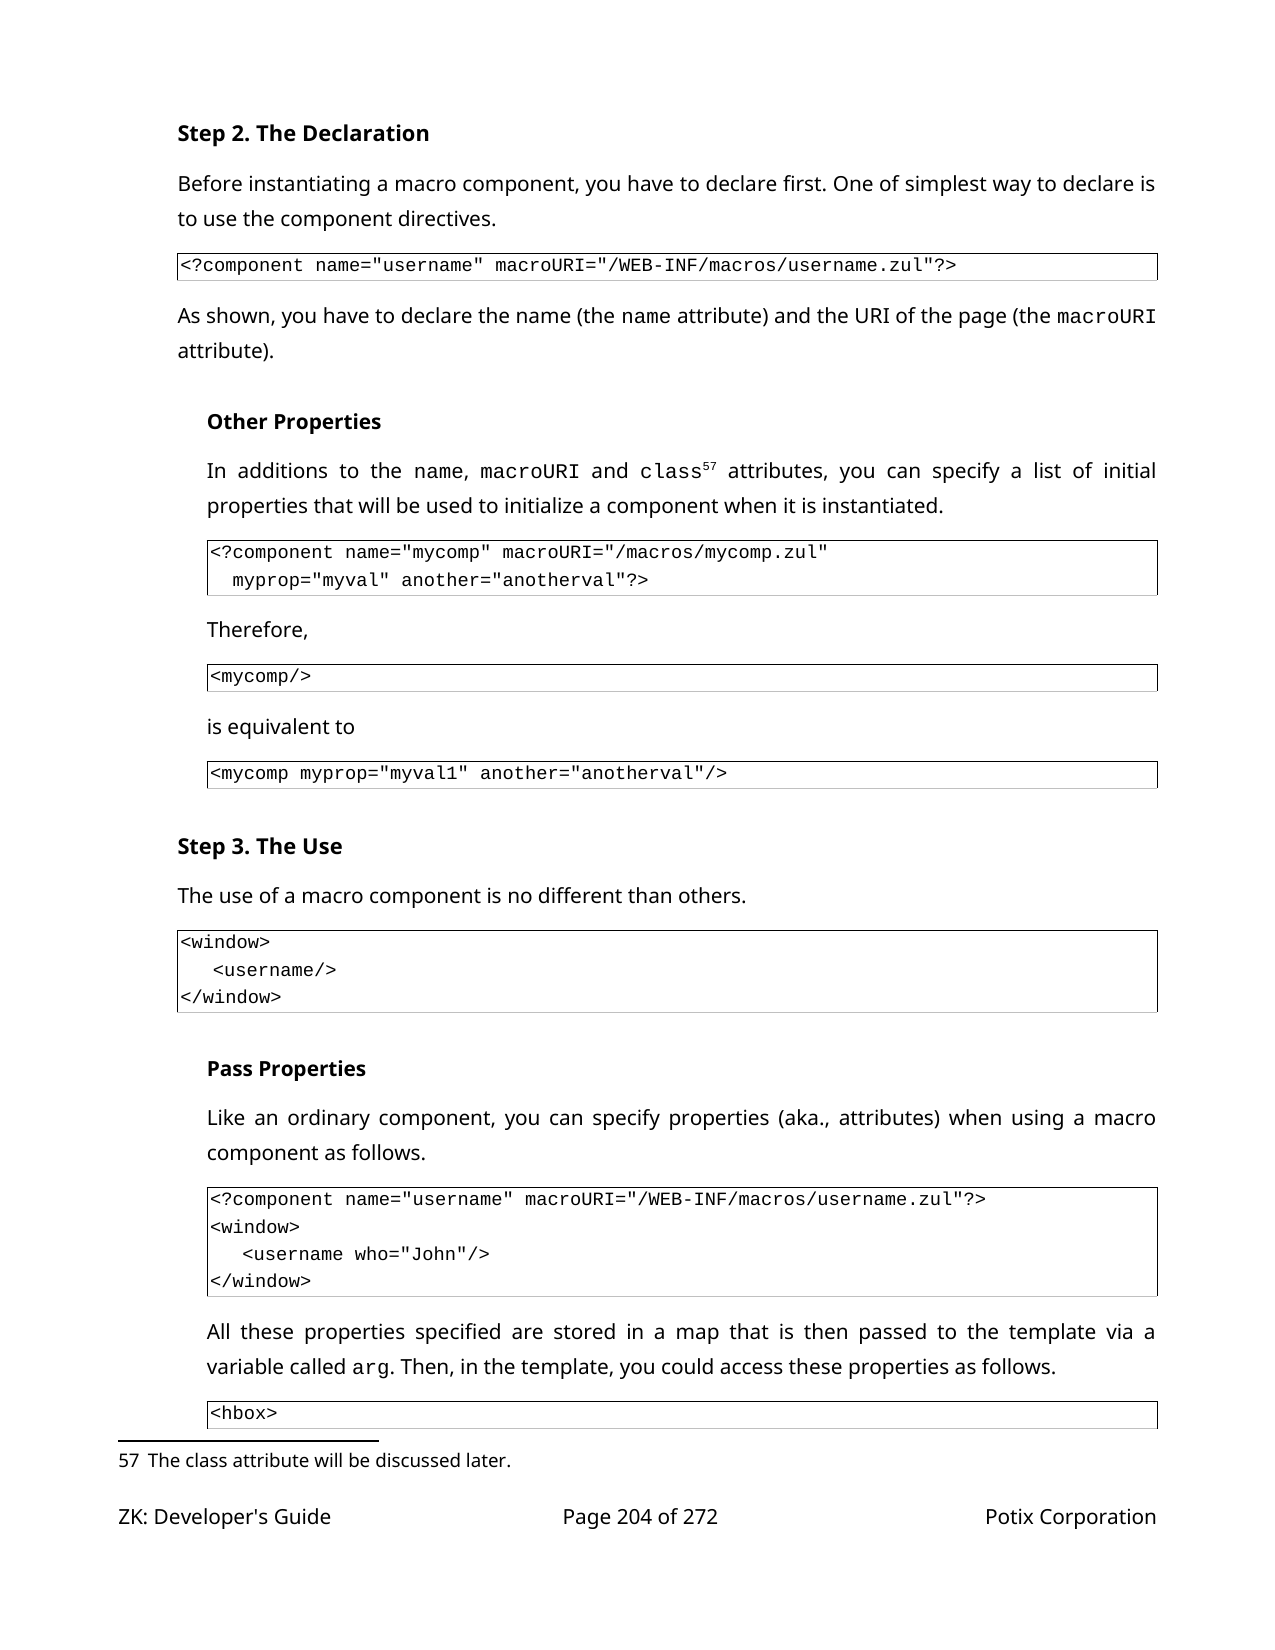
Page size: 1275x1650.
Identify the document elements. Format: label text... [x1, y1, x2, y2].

subtitle Pass Properties [207, 1054, 1157, 1083]
subtitle Other Properties [207, 407, 1157, 435]
text All these properties specified are stored in a map that is then passed to the template via a variable called arg. Then, in the template, you could access these properties as follows. [207, 1317, 1157, 1381]
text The class attribute will be discussed later. [118, 1447, 1157, 1473]
text <username/> [178, 957, 1157, 982]
text Before instantiating a macro component, you have to declare first. One of simplest way to declare is to use the component directives. [177, 169, 1157, 232]
text <?component name="username" macroURI="/WEB-INF/macros/username.zul"?> [178, 254, 1157, 280]
text The use of a macro component is no different than others. [177, 881, 1157, 909]
text </window> [178, 984, 1157, 1012]
text <window> [208, 1214, 1157, 1239]
text <username who="John"/> [208, 1242, 1157, 1266]
text <mycomp myprop="myval1" another="anotherval"/> [208, 762, 1157, 788]
text is equivalent to [207, 712, 1157, 740]
text Therefore, [207, 615, 1157, 643]
text <?component name="mycomp" macroURI="/macros/mycomp.zul" [208, 541, 1157, 564]
text <mycomp/> [208, 665, 1157, 691]
subtitle Step 2. The Declaration [177, 118, 1157, 148]
text myprop="myval" another="anotherval"?> [208, 567, 1157, 595]
text As shown, you have to declare the name (the name attribute) and the URI of the page (the macroURI attribute). [177, 301, 1157, 364]
text In additions to the name, macroURI and class attributes, you can specify a list of initial properties that will be used to initialize a component when it is instantiated. [207, 456, 1157, 519]
text Like an ordinary component, you can specify properties (aka., attributes) when using a macro component as follows. [207, 1103, 1157, 1167]
text <hbox> [208, 1402, 1157, 1428]
text <?component name="username" macroURI="/WEB-INF/macros/username.zul"?> [208, 1188, 1157, 1212]
text <window> [178, 931, 1157, 954]
text </window> [208, 1269, 1157, 1296]
subtitle Step 3. The Use [177, 831, 1157, 861]
